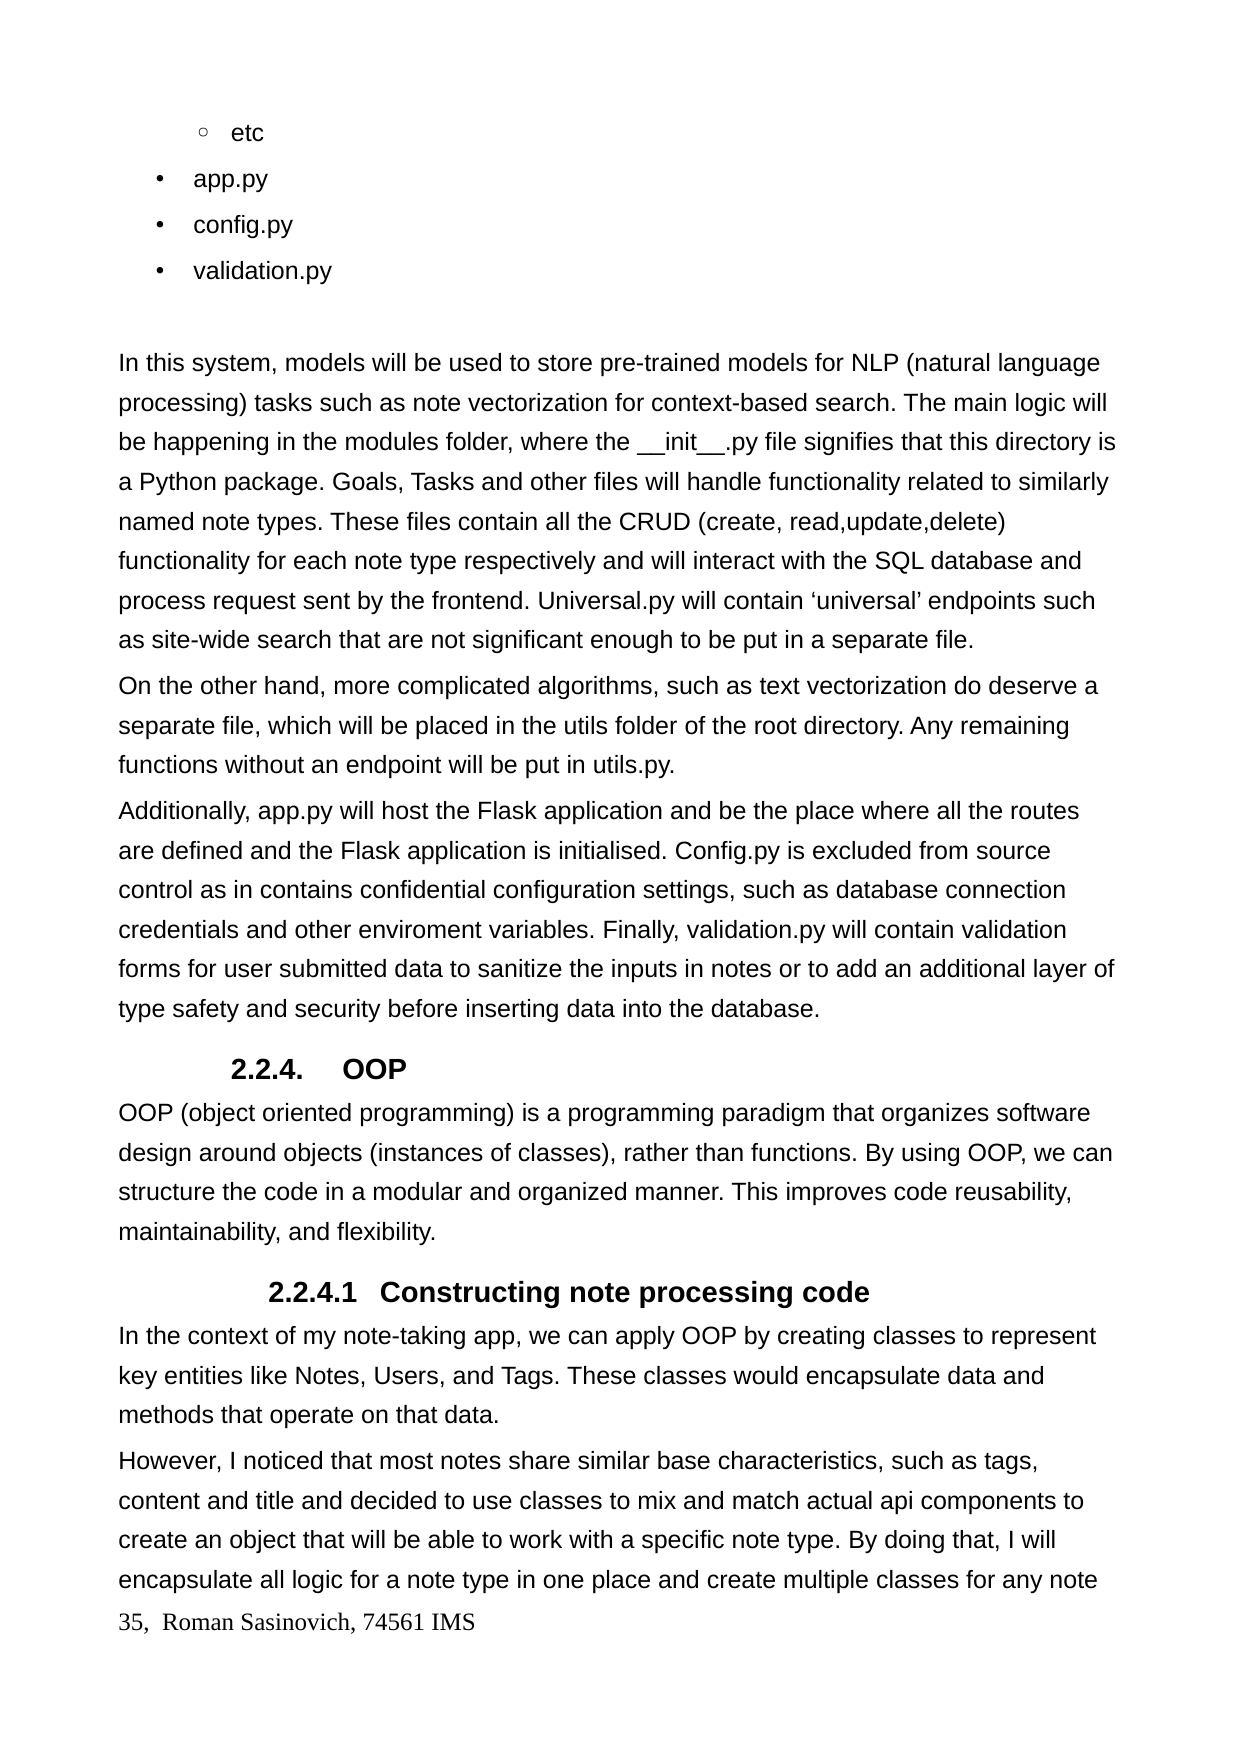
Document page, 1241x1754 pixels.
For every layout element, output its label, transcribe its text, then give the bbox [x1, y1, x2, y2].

text In this system, models will be used to store pre-trained models for NLP (natural language processing) tasks such as note vectorization for context-based search. The main logic will be happening in the modules folder, where the __init__.py file signifies that this directory is a Python package. Goals, Tasks and other files will handle functionality related to similarly named note types. These files contain all the CRUD (create, read,update,delete) functionality for each note type respectively and will interact with the SQL database and process request sent by the frontend. Universal.py will contain ‘universal’ endpoints such as site-wide search that are not significant enough to be put in a separate file. [118, 348, 1122, 654]
text Additionally, app.py will host the Flask application and be the place where all the routes are defined and the Flask application is initialised. Config.py is excluded from source control as in contains confidential configuration settings, such as database connection credentials and other enviroment variables. Finally, validation.py will contain validation forms for user submitted data to sanitize the inputs in notes or to add an additional layer of type safety and security before inserting data into the database. [118, 796, 1122, 1023]
list In the context of my note-taking app, we can apply OOP by creating classes to represent key entities like Notes, Users, and Tags. These classes would encapsulate data and methods that operate on that data. [118, 1321, 1122, 1429]
list etc [193, 118, 1122, 147]
list config.py [156, 210, 1122, 239]
text On the other hand, more complicated algorithms, such as text vectorization do deserve a separate file, which will be placed in the utils folder of the root directory. Any remaining functions without an endpoint will be put in utils.py. [118, 671, 1122, 779]
list validation.py [156, 256, 1122, 285]
list OOP (object oriented programming) is a programming paradigm that organizes software design around objects (instances of classes), rather than functions. By using OOP, we can structure the code in a modular and organized manner. This improves code reusability, maintainability, and flexibility. [118, 1098, 1122, 1246]
subtitle OOP [231, 1052, 1122, 1086]
list However, I noticed that most notes share similar base characteristics, such as tags, content and title and decided to use classes to mix and match actual api components to create an object that will be able to work with a specific note type. By doing that, I will encapsulate all logic for a note type in one place and create multiple classes for any note [118, 1446, 1122, 1593]
subtitle Constructing note processing code [268, 1275, 1122, 1309]
list app.py [156, 164, 1122, 193]
